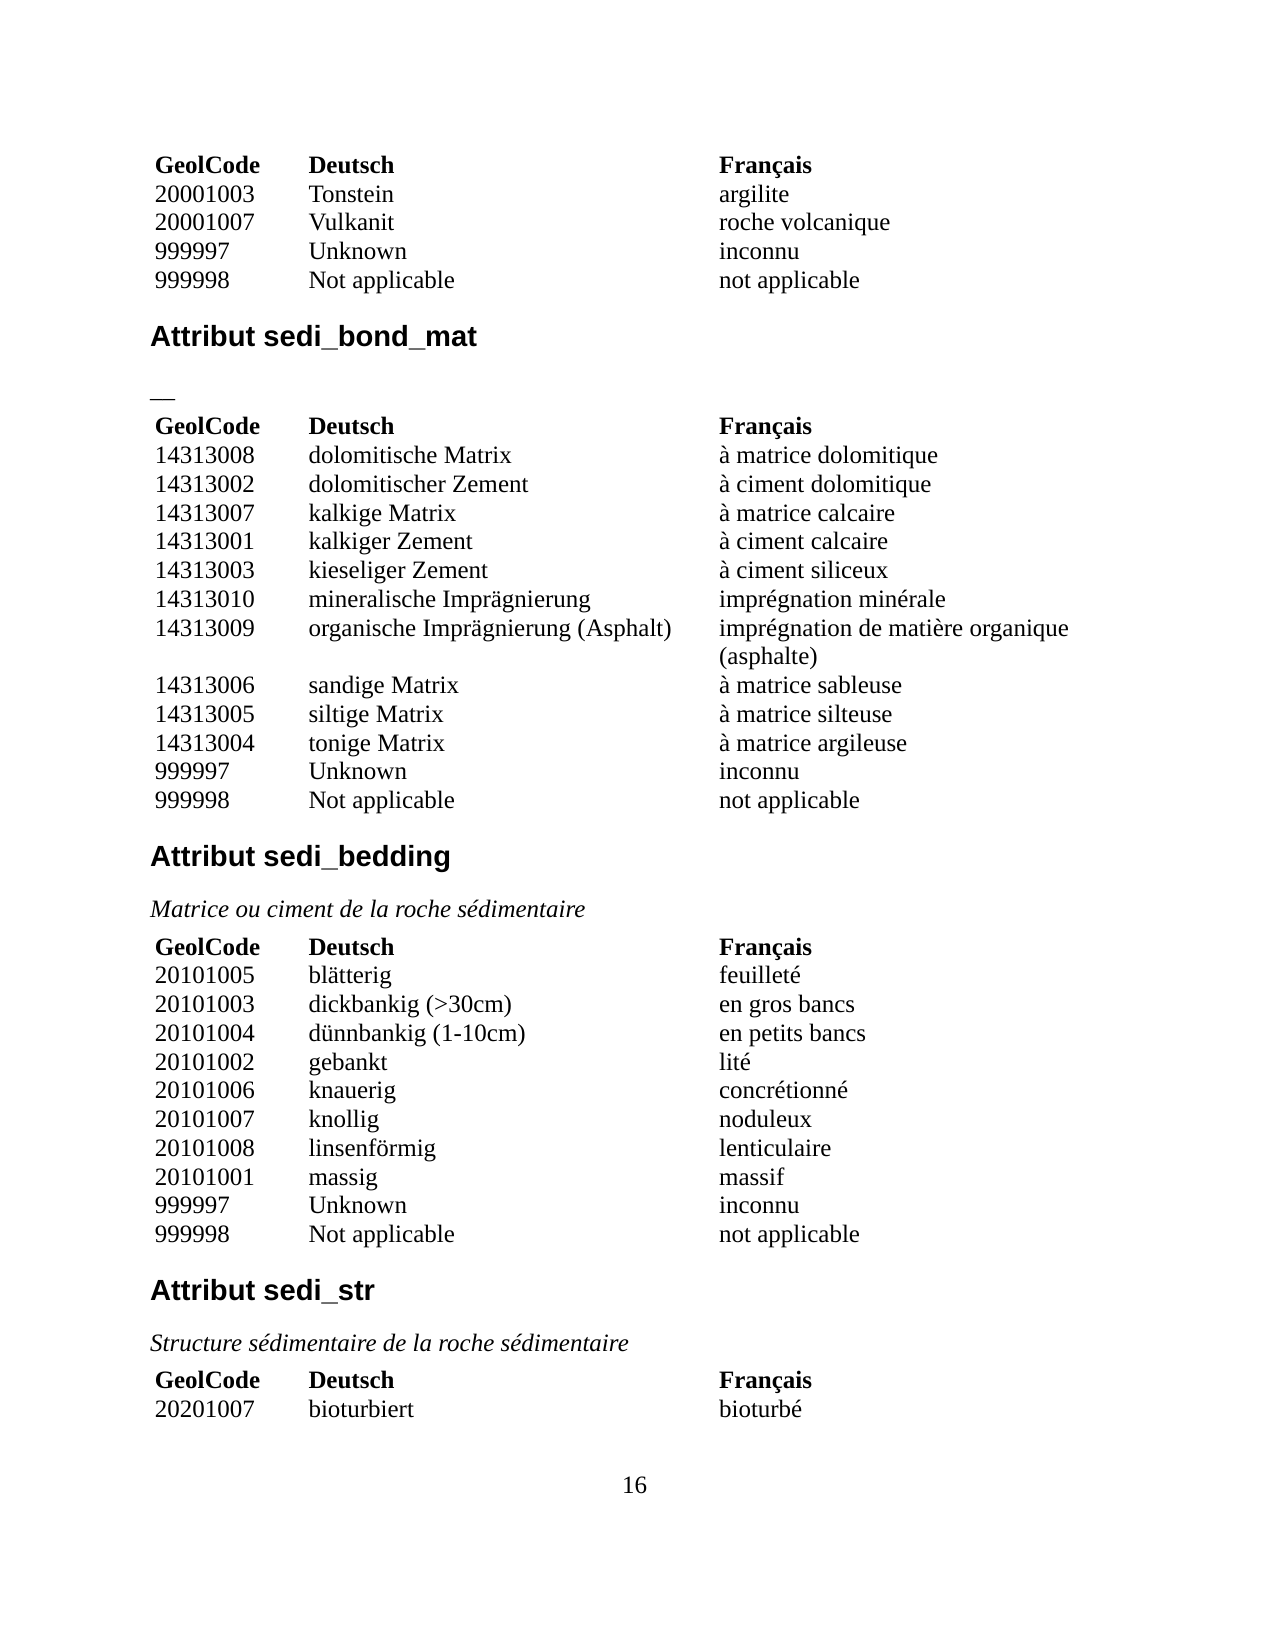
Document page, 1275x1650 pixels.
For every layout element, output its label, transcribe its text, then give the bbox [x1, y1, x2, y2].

table_cell dünnbankig (1-10cm) [304, 1018, 714, 1047]
table_cell dolomitischer Zement [304, 469, 714, 498]
table_cell 14313009 [150, 613, 304, 670]
text __ [150, 374, 1125, 402]
table_header Français [714, 150, 1125, 179]
table_header GeolCode [150, 411, 304, 440]
table_cell inconnu [714, 1190, 1125, 1219]
table_cell à matrice calcaire [714, 498, 1125, 526]
table_cell lité [714, 1047, 1125, 1075]
table_cell linsenförmig [304, 1133, 714, 1162]
table_cell à ciment siliceux [714, 555, 1125, 584]
table_cell blätterig [304, 960, 714, 989]
table_cell 20201007 [150, 1394, 304, 1423]
table_cell sandige Matrix [304, 670, 714, 699]
table_cell 20101005 [150, 960, 304, 989]
table_header GeolCode [150, 1366, 304, 1394]
table_cell 20101008 [150, 1133, 304, 1162]
table_cell 14313007 [150, 498, 304, 526]
table_cell concrétionné [714, 1075, 1125, 1104]
table_cell 20101002 [150, 1047, 304, 1075]
table_cell imprégnation minérale [714, 584, 1125, 613]
table_cell Not applicable [304, 1219, 714, 1248]
table_cell en gros bancs [714, 989, 1125, 1018]
table_cell inconnu [714, 756, 1125, 785]
table_cell à ciment calcaire [714, 526, 1125, 555]
table_cell à matrice silteuse [714, 699, 1125, 728]
table_cell kalkiger Zement [304, 526, 714, 555]
table_cell en petits bancs [714, 1018, 1125, 1047]
table_header Deutsch [304, 932, 714, 960]
subtitle Attribut sedi_bond_mat [150, 319, 1125, 352]
table_cell kalkige Matrix [304, 498, 714, 526]
table_cell Not applicable [304, 785, 714, 814]
table_cell Not applicable [304, 265, 714, 294]
table_header Français [714, 932, 1125, 960]
table_cell 999997 [150, 1190, 304, 1219]
table_cell Unknown [304, 1190, 714, 1219]
table_header GeolCode [150, 932, 304, 960]
text Structure sédimentaire de la roche sédimentaire [150, 1328, 1125, 1357]
table_header Français [714, 411, 1125, 440]
table_cell bioturbé [714, 1394, 1125, 1423]
table_cell dickbankig (>30cm) [304, 989, 714, 1018]
table_cell gebankt [304, 1047, 714, 1075]
table_header Deutsch [304, 150, 714, 179]
table_cell 20101006 [150, 1075, 304, 1104]
table_cell mineralische Imprägnierung [304, 584, 714, 613]
subtitle Attribut sedi_str [150, 1273, 1125, 1306]
table_header Français [714, 1366, 1125, 1394]
table_cell 14313003 [150, 555, 304, 584]
table_cell tonige Matrix [304, 728, 714, 756]
table_header GeolCode [150, 150, 304, 179]
table_cell 14313001 [150, 526, 304, 555]
table_cell roche volcanique [714, 208, 1125, 236]
table_cell 999998 [150, 785, 304, 814]
table_cell lenticulaire [714, 1133, 1125, 1162]
table_cell 999998 [150, 1219, 304, 1248]
table_cell à matrice argileuse [714, 728, 1125, 756]
table_cell Unknown [304, 236, 714, 265]
table_cell 999997 [150, 236, 304, 265]
table_header Deutsch [304, 411, 714, 440]
table_cell argilite [714, 179, 1125, 207]
table_cell bioturbiert [304, 1394, 714, 1423]
table_cell à matrice dolomitique [714, 440, 1125, 469]
table_cell 14313005 [150, 699, 304, 728]
table_header Deutsch [304, 1366, 714, 1394]
table_cell 14313004 [150, 728, 304, 756]
table_cell Unknown [304, 756, 714, 785]
table_cell à ciment dolomitique [714, 469, 1125, 498]
table_cell 20101007 [150, 1104, 304, 1133]
table_cell feuilleté [714, 960, 1125, 989]
table_cell knauerig [304, 1075, 714, 1104]
subtitle Attribut sedi_bedding [150, 839, 1125, 872]
table_cell organische Imprägnierung (Asphalt) [304, 613, 714, 670]
table_cell dolomitische Matrix [304, 440, 714, 469]
table_cell noduleux [714, 1104, 1125, 1133]
table_cell 14313010 [150, 584, 304, 613]
table_cell inconnu [714, 236, 1125, 265]
table_cell 20101003 [150, 989, 304, 1018]
table_cell Tonstein [304, 179, 714, 207]
table_cell 20001003 [150, 179, 304, 207]
table_cell kieseliger Zement [304, 555, 714, 584]
table_cell massig [304, 1162, 714, 1190]
table_cell 14313008 [150, 440, 304, 469]
table_cell 20001007 [150, 208, 304, 236]
table_cell 999998 [150, 265, 304, 294]
table_cell not applicable [714, 785, 1125, 814]
table_cell knollig [304, 1104, 714, 1133]
table_cell not applicable [714, 265, 1125, 294]
table_cell 999997 [150, 756, 304, 785]
text Matrice ou ciment de la roche sédimentaire [150, 894, 1125, 923]
table_cell not applicable [714, 1219, 1125, 1248]
table_cell Vulkanit [304, 208, 714, 236]
table_cell 20101001 [150, 1162, 304, 1190]
table_cell massif [714, 1162, 1125, 1190]
table_cell 14313002 [150, 469, 304, 498]
table_cell siltige Matrix [304, 699, 714, 728]
table_cell 14313006 [150, 670, 304, 699]
table_cell 20101004 [150, 1018, 304, 1047]
table_cell imprégnation de matière organique (asphalte) [714, 613, 1125, 670]
table_cell à matrice sableuse [714, 670, 1125, 699]
